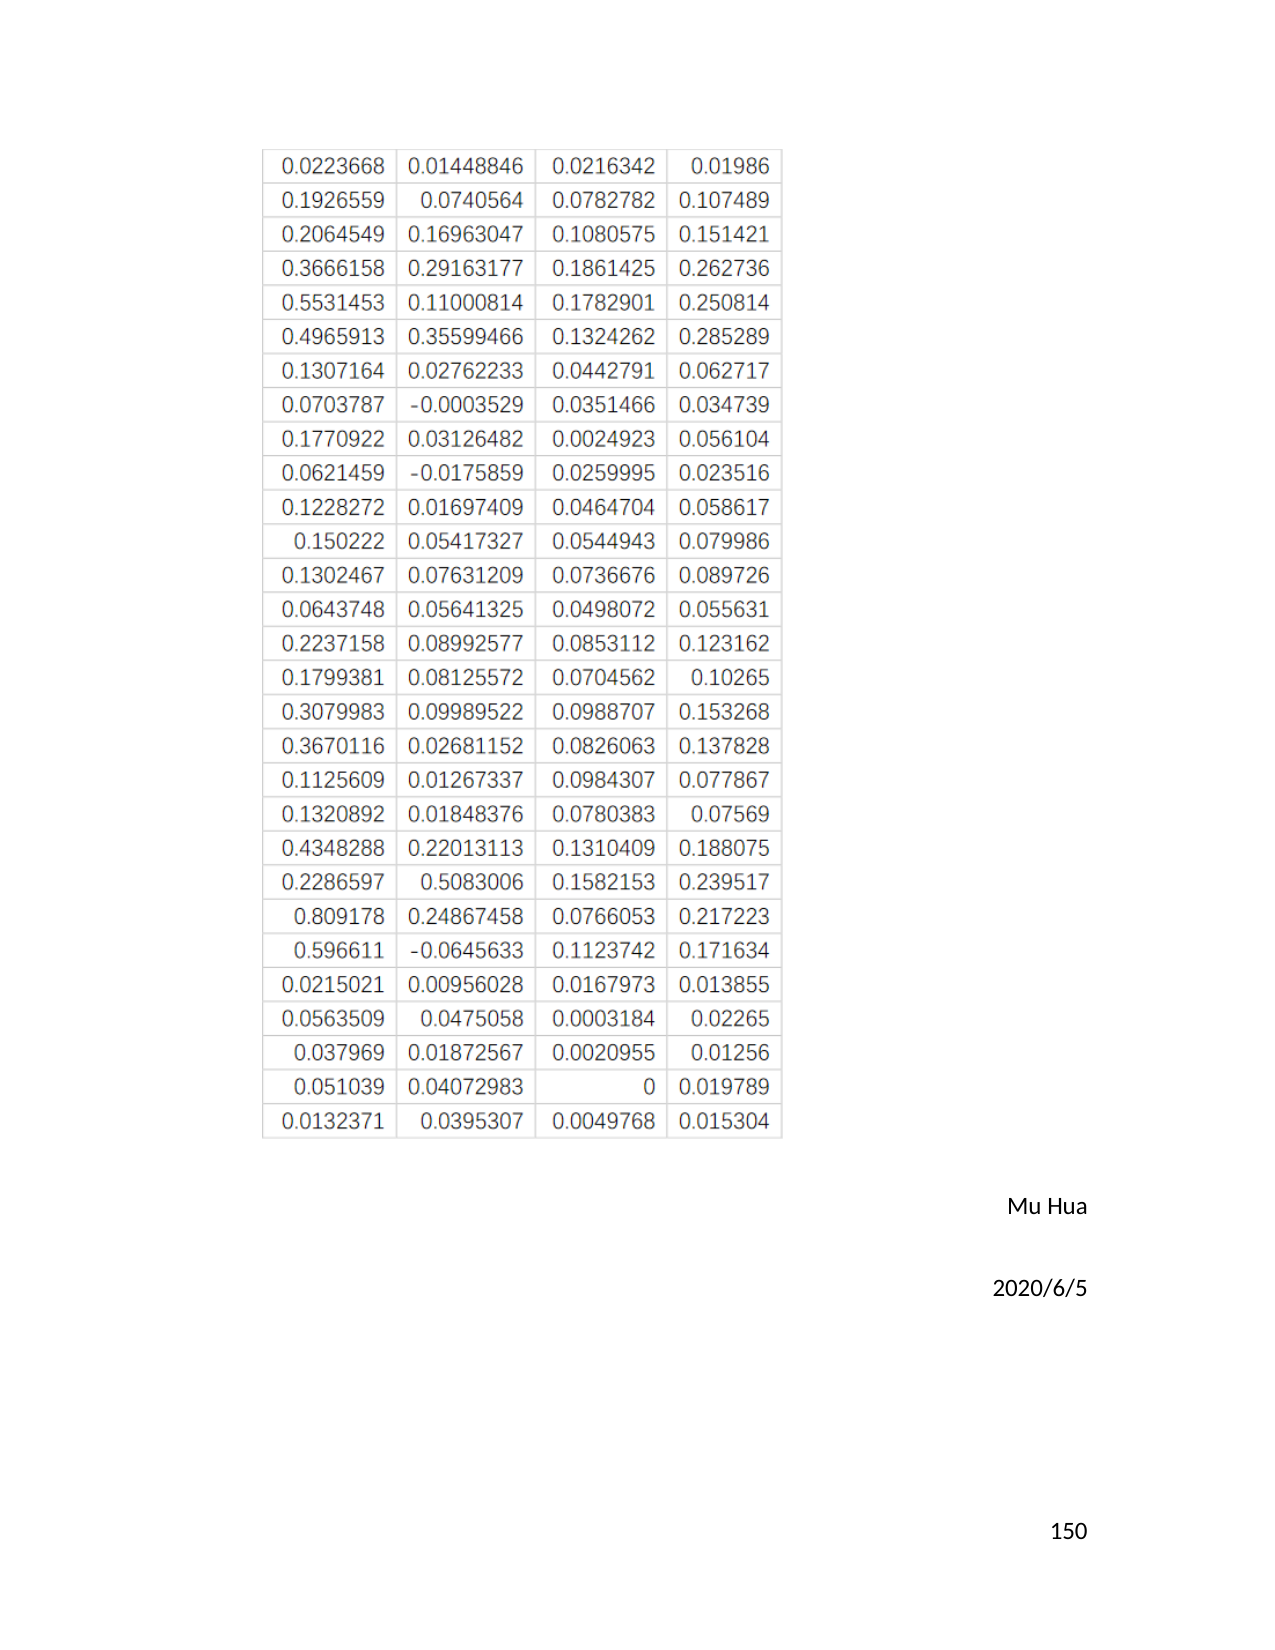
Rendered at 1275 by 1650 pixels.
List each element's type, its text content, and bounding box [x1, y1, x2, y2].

text Mu Hua [187, 1190, 1087, 1221]
text 2020/6/5 [187, 1272, 1087, 1303]
picture [262, 149, 783, 1139]
